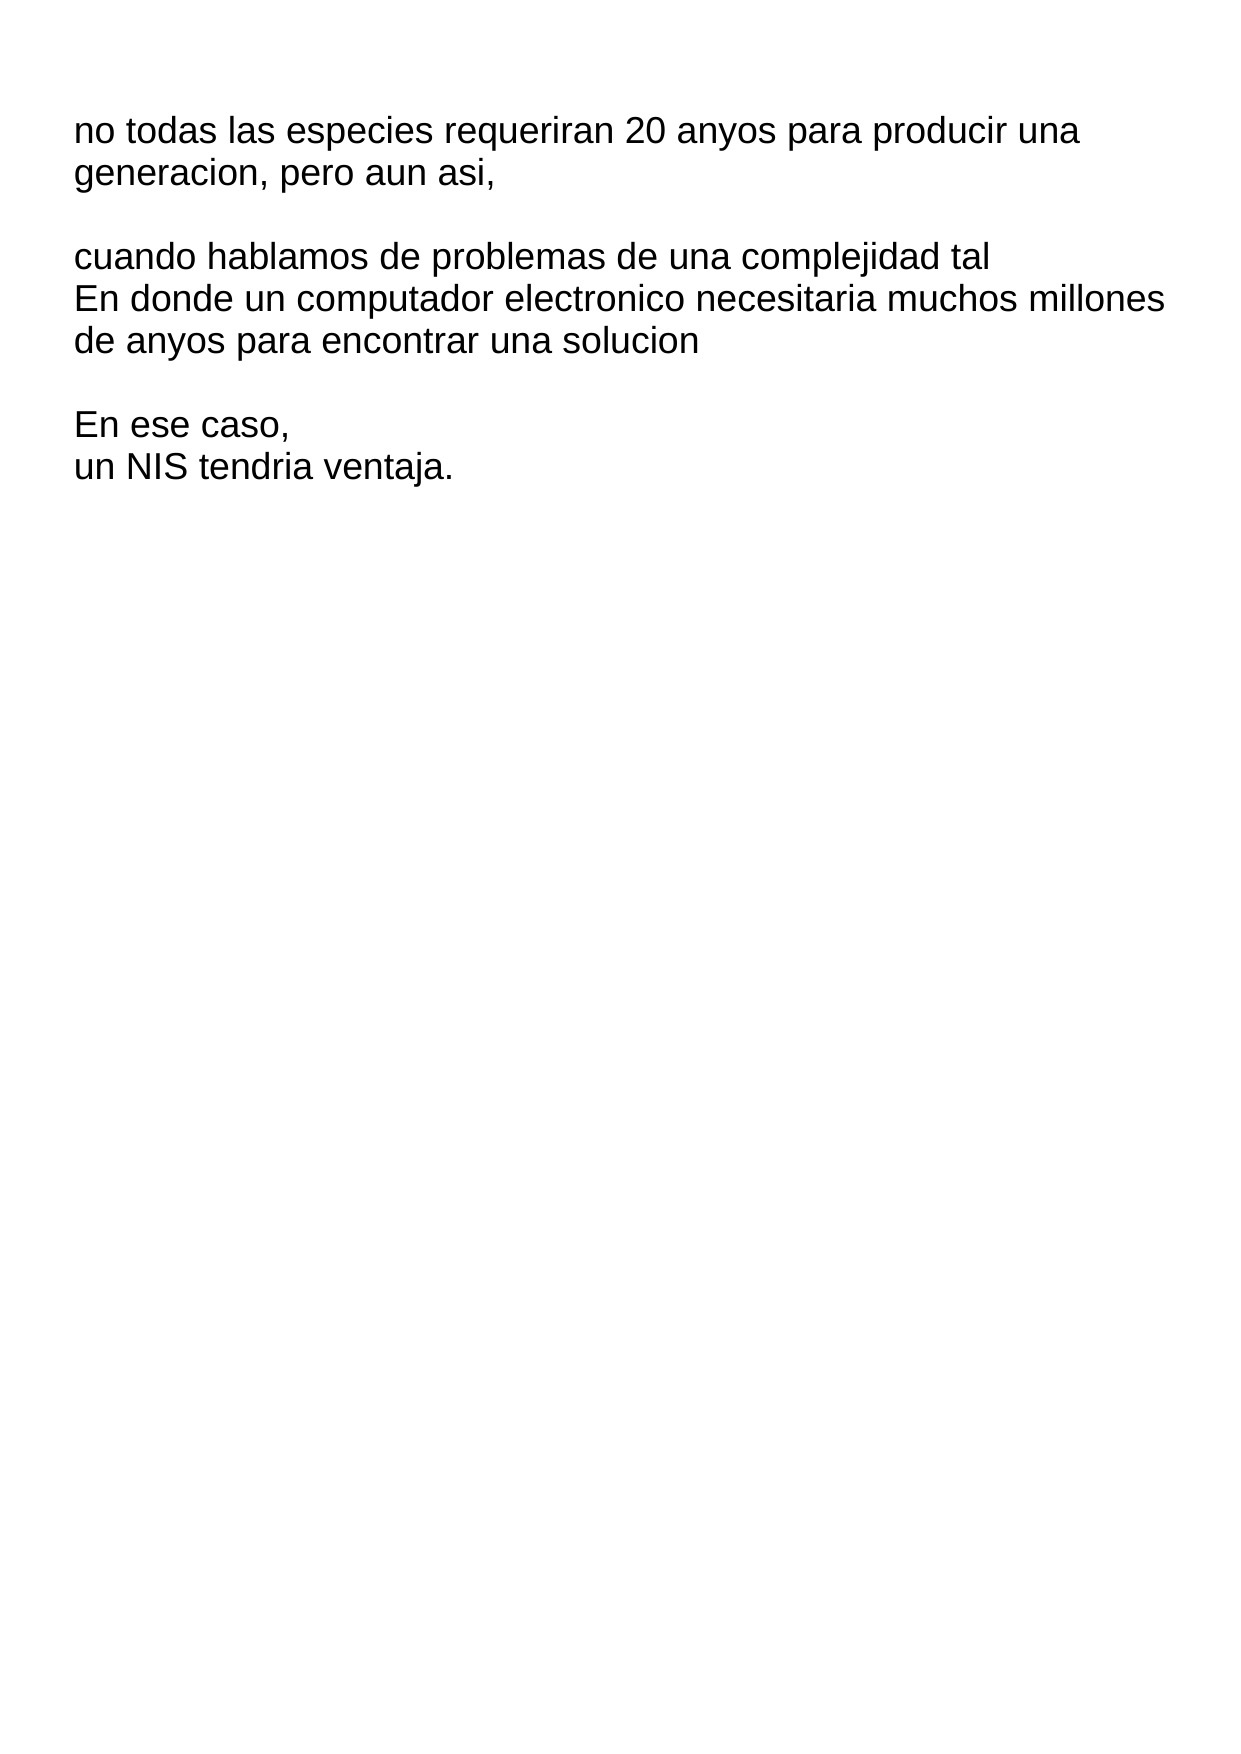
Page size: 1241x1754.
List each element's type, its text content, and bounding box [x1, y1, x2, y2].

text_box no todas las especies requeriran 20 anyos para producir una generacion, pero aun asi, cuando hablamos de problemas de una complejidad tal En donde un computador electronico necesitaria muchos millones de anyos para encontrar una solucion En ese caso, un NIS tendria ventaja. [59, 60, 1186, 496]
